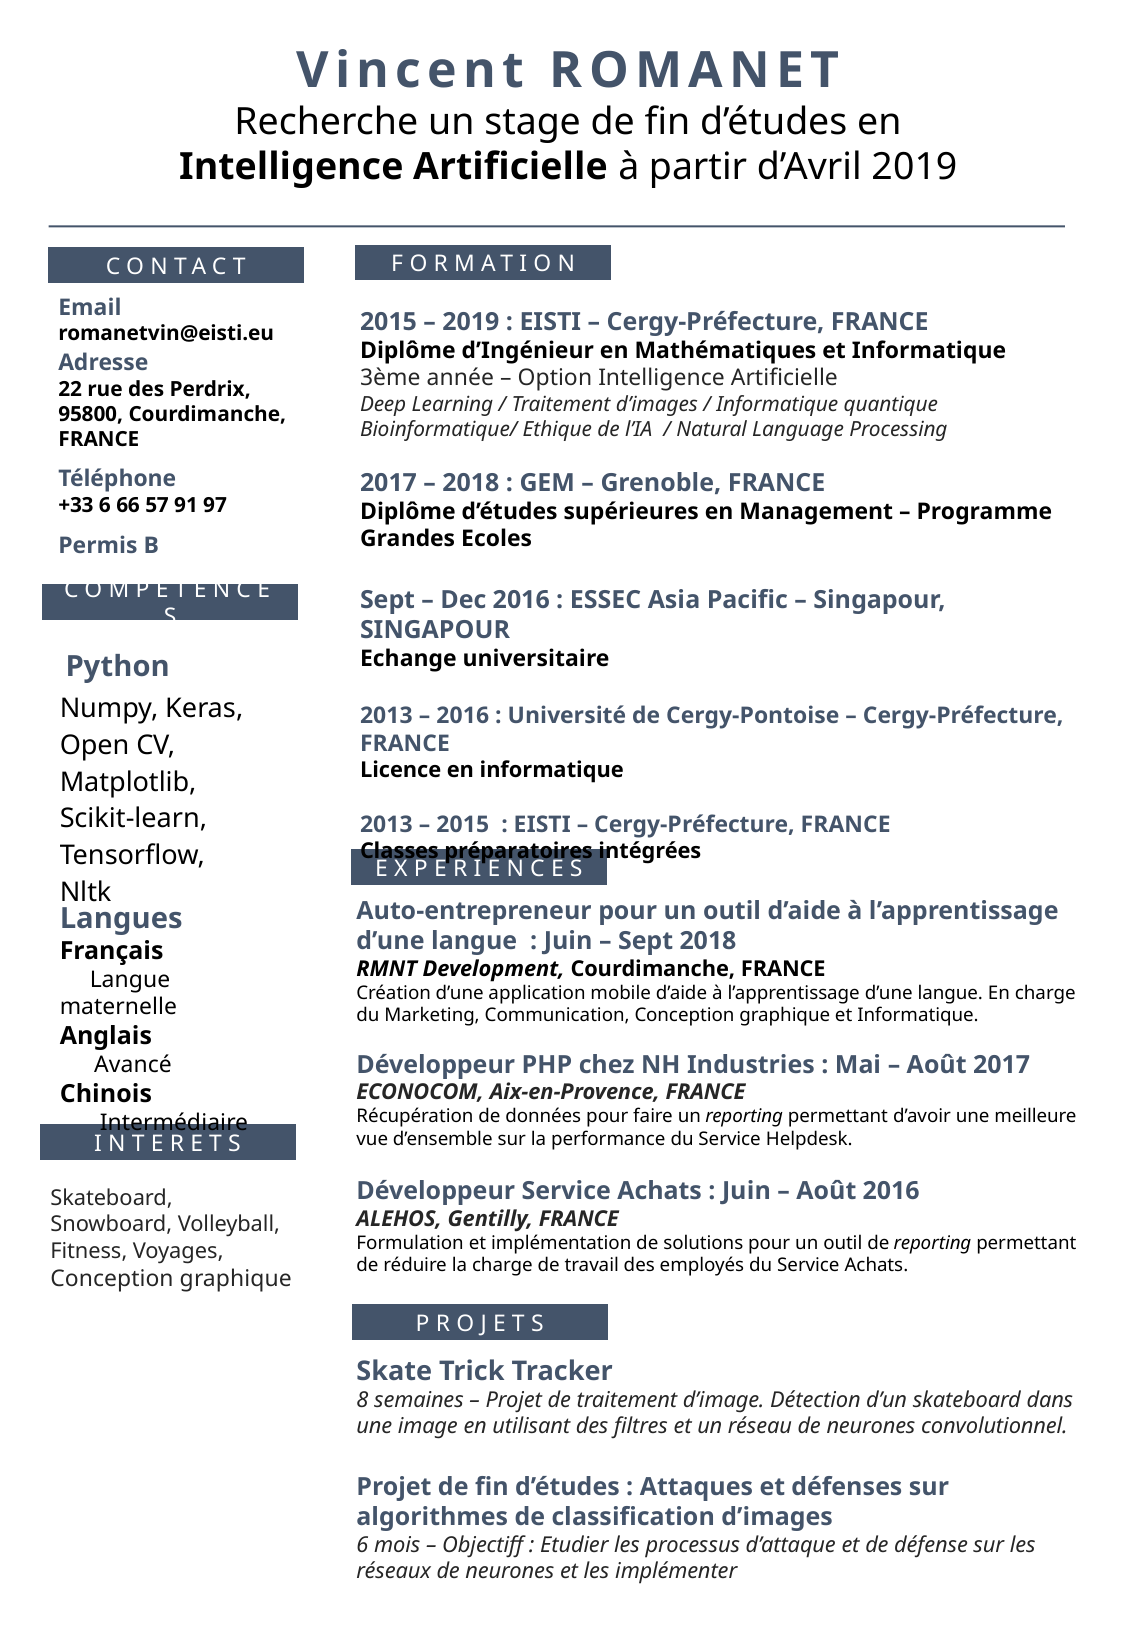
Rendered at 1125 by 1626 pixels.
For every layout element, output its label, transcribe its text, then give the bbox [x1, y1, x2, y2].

text_box INTERETS [40, 1125, 295, 1159]
text_box Skateboard, Snowboard, Volleyball, Fitness, Voyages, Conception graphique [35, 1176, 315, 1324]
text_box Langues Français Langue maternelle Anglais Avancé Chinois Intermédiaire [44, 840, 299, 1142]
text_box Skate Trick Tracker 8 semaines – Projet de traitement d’image. Détection d’un skateboard dans une image en utilisant des filtres et un réseau de neurones convolutionnel. Projet de fin d’études : Attaques et défenses sur algorithmes de classification d’images 6 mois – Objectiff : Etudier les processus d’attaque et de défense sur les réseaux de neurones et les implémenter [341, 1345, 1095, 1575]
text_box EXPERIENCES [352, 851, 606, 884]
text_box PROJETS [352, 1304, 607, 1339]
text_box Vincent ROMANET Recherche un stage de fin d’études en Intelligence Artificielle à partir d’Avril 2019 [131, 29, 1005, 195]
text_box Auto-entrepreneur pour un outil d’aide à l’apprentissage d’une langue : Juin – Sept 2018 RMNT Development, Courdimanche, FRANCE Création d’une application mobile d’aide à l’apprentissage d’une langue. En charge du Marketing, Communication, Conception graphique et Informatique. Développeur PHP chez NH Industries : Mai – Août 2017 ECONOCOM, Aix-en-Provence, FRANCE Récupération de données pour faire un reporting permettant d’avoir une meilleure vue d’ensemble sur la performance du Service Helpdesk. Développeur Service Achats : Juin – Août 2016 ALEHOS, Gentilly, FRANCE Formulation et implémentation de solutions pour un outil de reporting permettant de réduire la charge de travail des employés du Service Achats. [341, 886, 1095, 1301]
text_box Email romanetvin@eisti.eu Adresse 22 rue des Perdrix, 95800, Courdimanche, FRANCE Téléphone +33 6 66 57 91 97 Permis B [43, 284, 344, 566]
text_box CONTACT [48, 248, 303, 282]
text_box COMPETENCES [43, 585, 298, 619]
text_box Python [50, 640, 239, 681]
text_box FORMATION [356, 245, 611, 280]
text_box Numpy, Keras, Open CV, Matplotlib, Scikit-learn, Tensorflow, Nltk [45, 681, 286, 916]
text_box 2015 – 2019 : EISTI – Cergy-Préfecture, FRANCE Diplôme d’Ingénieur en Mathématiques et Informatique 3ème année – Option Intelligence Artificielle Deep Learning / Traitement d’images / Informatique quantique Bioinformatique/ Ethique de l’IA / Natural Language Processing 2017 – 2018 : GEM – Grenoble, FRANCE Diplôme d’études supérieures en Management – Programme Grandes Ecoles Sept – Dec 2016 : ESSEC Asia Pacific – Singapour, SINGAPOUR Echange universitaire 2013 – 2016 : Université de Cergy-Pontoise – Cergy-Préfecture, FRANCE Licence en informatique 2013 – 2015 : EISTI – Cergy-Préfecture, FRANCE Classes préparatoires intégrées [344, 297, 1099, 851]
